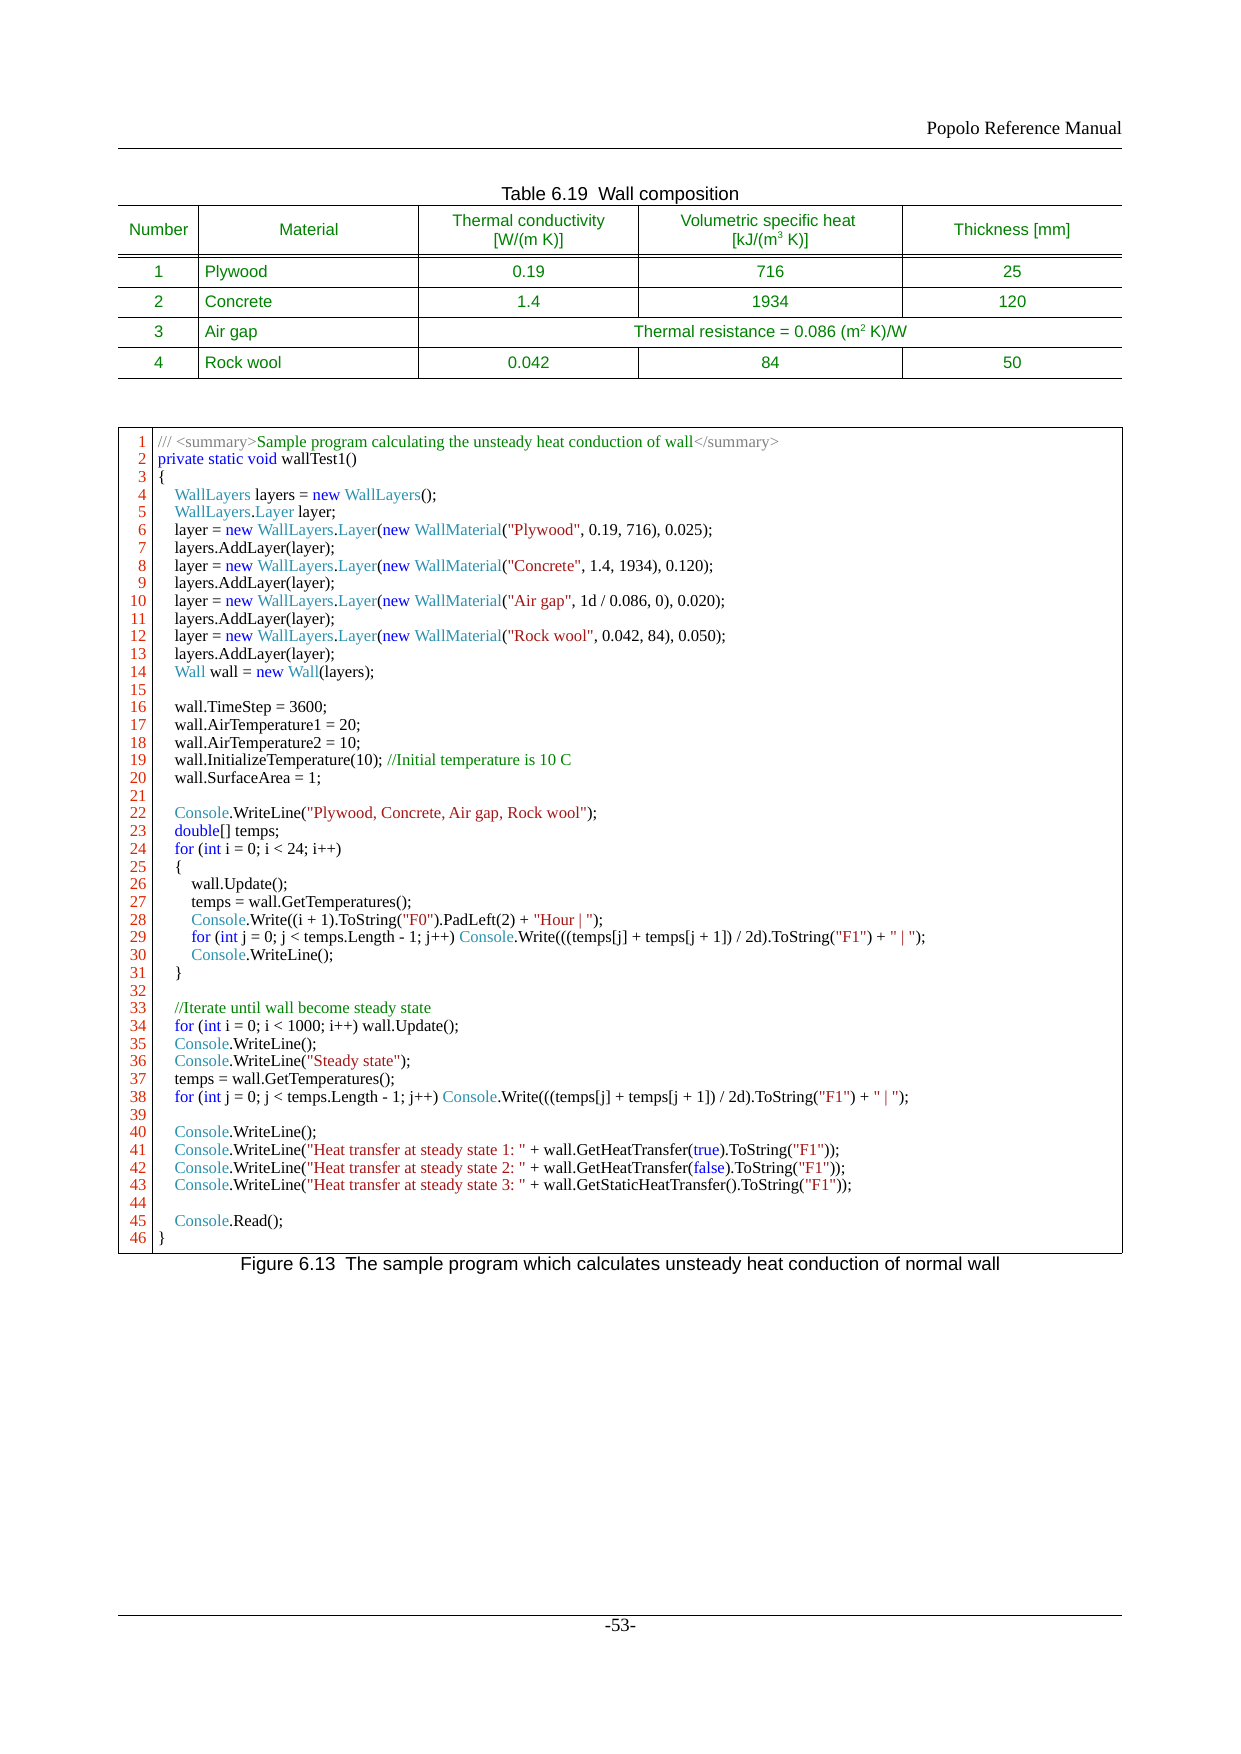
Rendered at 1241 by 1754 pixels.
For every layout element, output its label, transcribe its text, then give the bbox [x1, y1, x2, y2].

table_header Volumetric specific heat [kJ/(m3 K)] [639, 206, 902, 254]
table_cell Plywood [199, 258, 418, 287]
table_header Number [118, 206, 198, 254]
table_cell Concrete [199, 288, 418, 317]
table_cell 716 [639, 258, 902, 287]
table_header Material [199, 206, 418, 254]
table_cell 50 [903, 348, 1122, 377]
table_header Thickness [mm] [903, 206, 1122, 254]
table_header Thermal conductivity [W/(m K)] [419, 206, 638, 254]
table_cell 1934 [639, 288, 902, 317]
table_cell 0.042 [419, 348, 638, 377]
table_cell 84 [639, 348, 902, 377]
table_cell Air gap [199, 318, 418, 347]
table_cell 1 [118, 258, 198, 287]
text Figure 6.13 The sample program which calculates unsteady heat conduction of normal wall [118, 1254, 1122, 1274]
table_cell 4 [118, 348, 198, 377]
text Table 6.19 Wall composition [118, 184, 1122, 204]
table_cell 25 [903, 258, 1122, 287]
table_header 1 2 3 4 5 6 7 8 9 10 11 12 13 14 15 16 17 18 19 20 21 22 23 24 25 26 27 28 29 30 31 32 33 34 35 36 37 38 39 40 41 42 43 44 45 46 [119, 428, 152, 1253]
table_cell 3 [118, 318, 198, 347]
table_cell Rock wool [199, 348, 418, 377]
table_cell 0.19 [419, 258, 638, 287]
table_cell Thermal resistance = 0.086 (m2 K)/W [419, 318, 1122, 347]
table_cell 120 [903, 288, 1122, 317]
table_header /// <summary>Sample program calculating the unsteady heat conduction of wall</summary> private static void wallTest1() { WallLayers layers = new WallLayers(); WallLayers.Layer layer; layer = new WallLayers.Layer(new WallMaterial("Plywood", 0.19, 716), 0.025); layers.AddLayer(layer); layer = new WallLayers.Layer(new WallMaterial("Concrete", 1.4, 1934), 0.120); layers.AddLayer(layer); layer = new WallLayers.Layer(new WallMaterial("Air gap", 1d / 0.086, 0), 0.020); layers.AddLayer(layer); layer = new WallLayers.Layer(new WallMaterial("Rock wool", 0.042, 84), 0.050); layers.AddLayer(layer); Wall wall = new Wall(layers); wall.TimeStep = 3600; wall.AirTemperature1 = 20; wall.AirTemperature2 = 10; wall.InitializeTemperature(10); //Initial temperature is 10 C wall.SurfaceArea = 1; Console.WriteLine("Plywood, Concrete, Air gap, Rock wool"); double[] temps; for (int i = 0; i < 24; i++) { wall.Update(); temps = wall.GetTemperatures(); Console.Write((i + 1).ToString("F0").PadLeft(2) + "Hour | "); for (int j = 0; j < temps.Length - 1; j++) Console.Write(((temps[j] + temps[j + 1]) / 2d).ToString("F1") + " | "); Console.WriteLine(); } //Iterate until wall become steady state for (int i = 0; i < 1000; i++) wall.Update(); Console.WriteLine(); Console.WriteLine("Steady state"); temps = wall.GetTemperatures(); for (int j = 0; j < temps.Length - 1; j++) Console.Write(((temps[j] + temps[j + 1]) / 2d).ToString("F1") + " | "); Console.WriteLine(); Console.WriteLine("Heat transfer at steady state 1: " + wall.GetHeatTransfer(true).ToString("F1")); Console.WriteLine("Heat transfer at steady state 2: " + wall.GetHeatTransfer(false).ToString("F1")); Console.WriteLine("Heat transfer at steady state 3: " + wall.GetStaticHeatTransfer().ToString("F1")); Console.Read(); } [153, 428, 1122, 1253]
table_cell 2 [118, 288, 198, 317]
table_cell 1.4 [419, 288, 638, 317]
